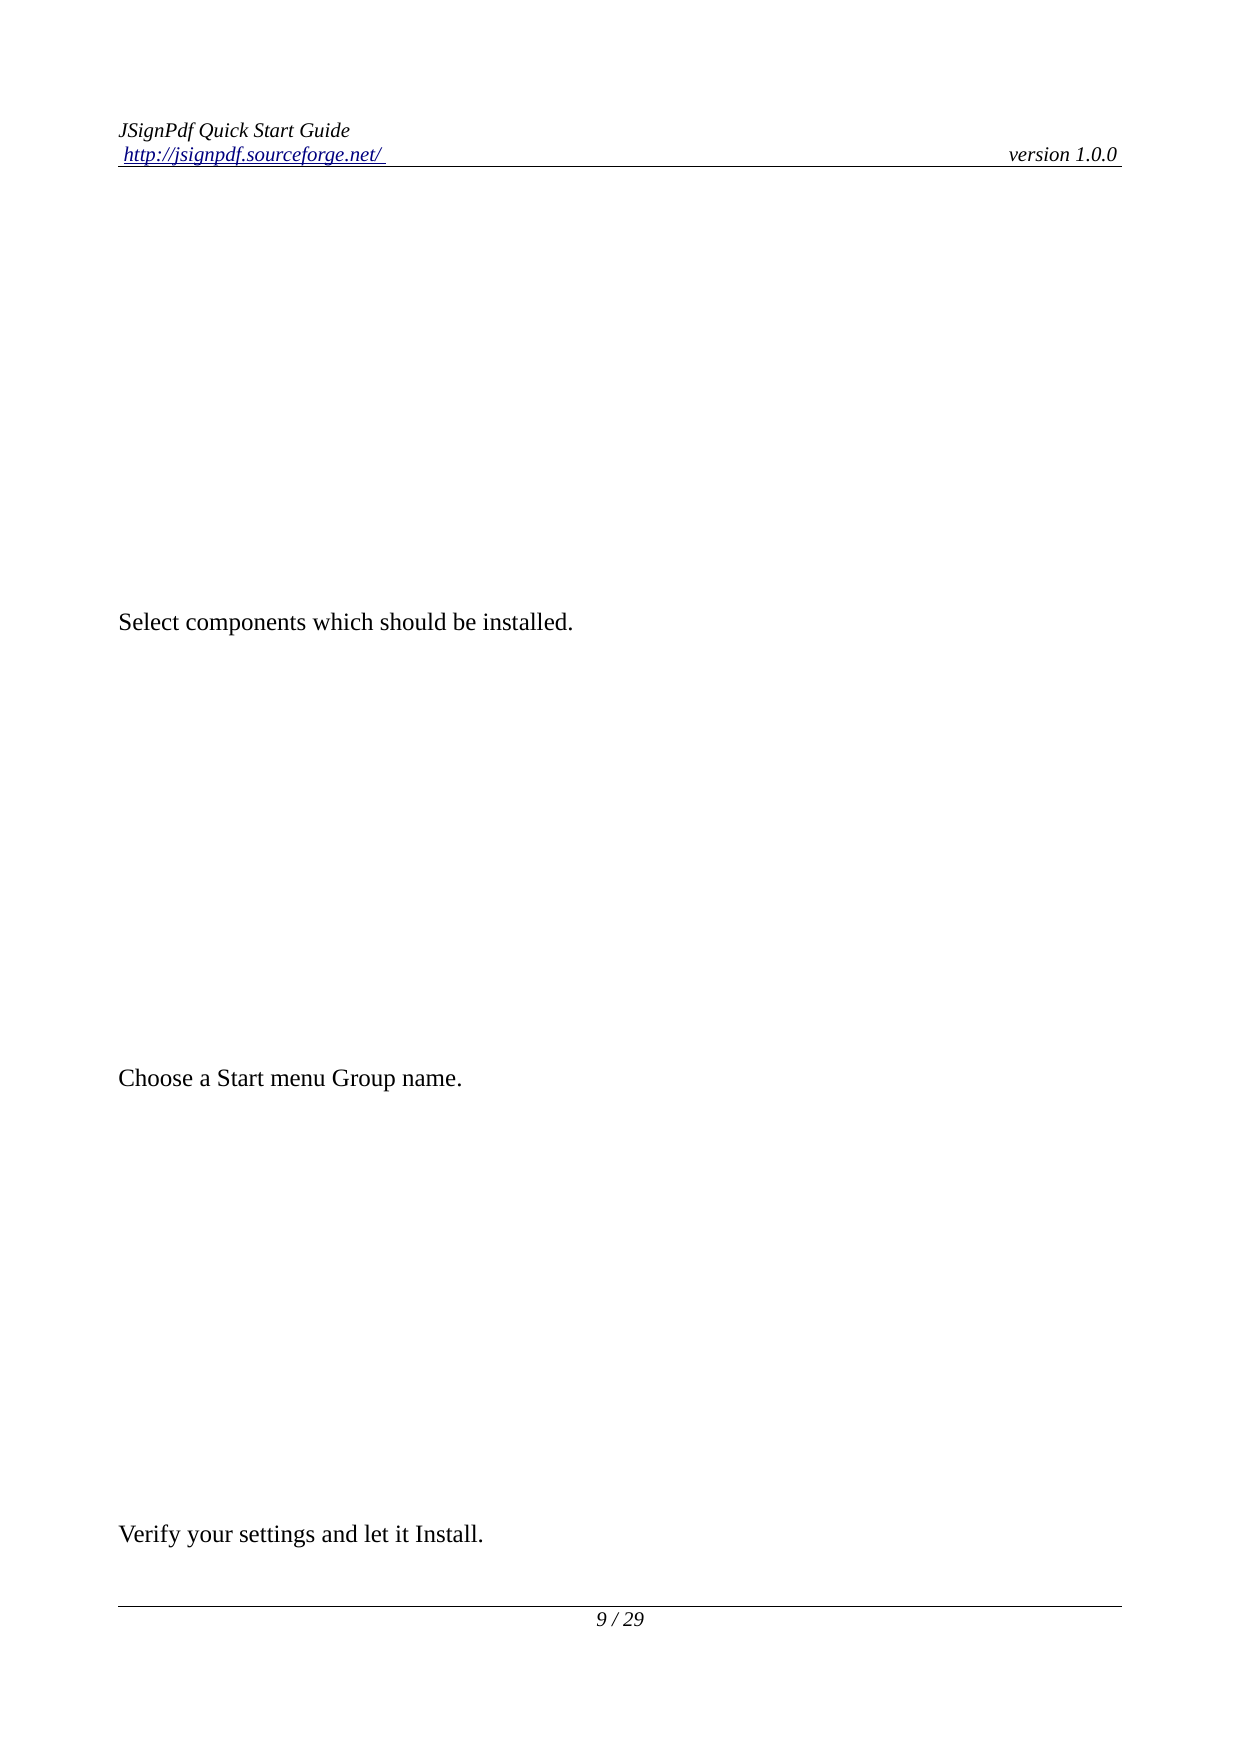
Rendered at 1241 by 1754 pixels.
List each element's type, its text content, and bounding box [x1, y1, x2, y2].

text Select components which should be installed. [118, 197, 1122, 635]
text Verify your settings and let it Install. [118, 1104, 1122, 1548]
text Choose a Start menu Group name. [118, 648, 1122, 1092]
